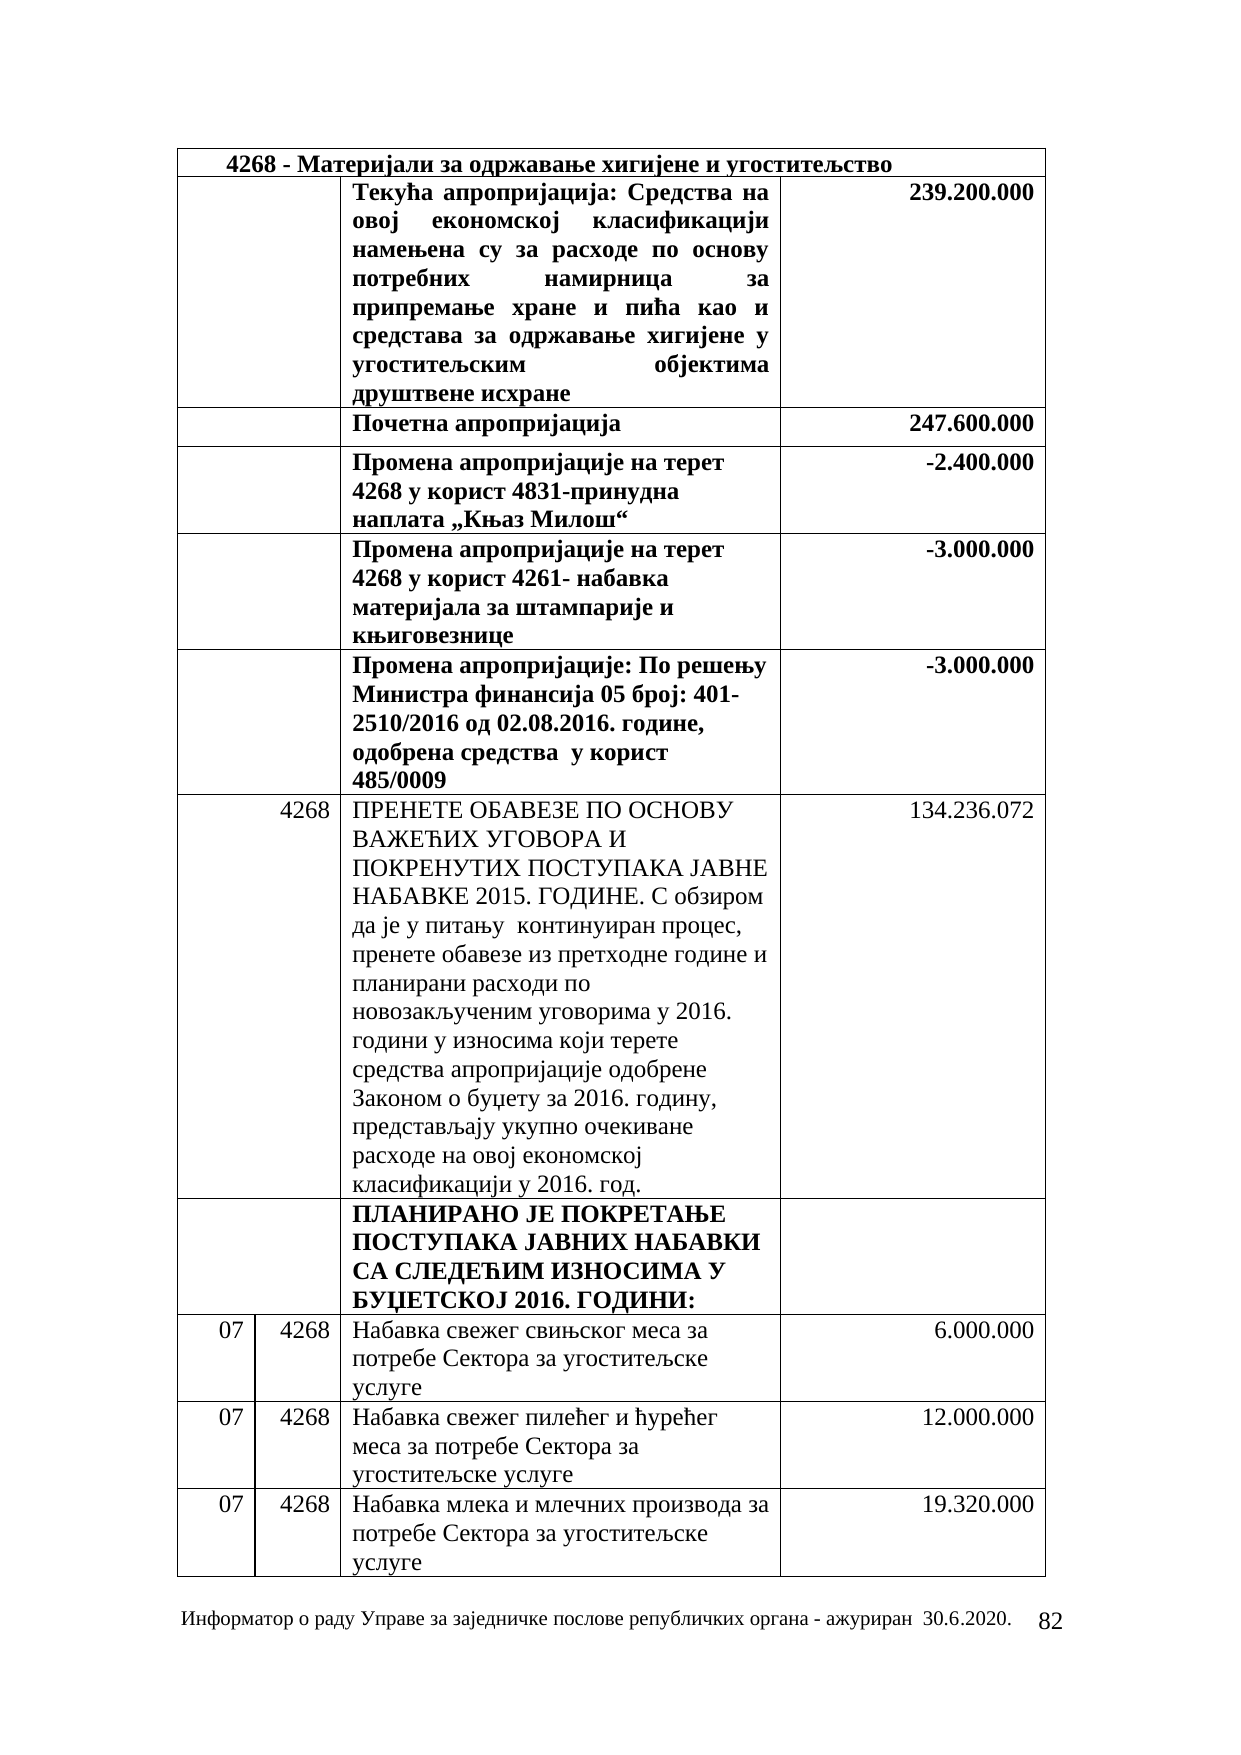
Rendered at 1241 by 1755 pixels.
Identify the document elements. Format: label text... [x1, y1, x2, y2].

table_cell Текућа апропријација: Средства на овој економској класификацији намењена су за расходе по основу потребних намирница за припремање хране и пића као и средстава за одржавање хигијене у угоститељским објектима друштвене исхране [341, 177, 780, 407]
table_cell Промена апропријације: По решењу Министра финансија 05 број: 401-2510/2016 од 02.08.2016. године, одобрена средства у корист 485/0009 [341, 650, 780, 794]
table_cell [781, 1199, 1045, 1314]
table_cell [178, 1199, 340, 1314]
table_cell 4268 - Материјали за одржавање хигијене и угоститељство [178, 149, 1045, 176]
table_cell Набавка свежег свињског меса за потребе Сектора за угоститељске услуге [341, 1315, 780, 1401]
table_cell [178, 408, 340, 446]
table_cell [178, 650, 340, 794]
table_cell 4268 [256, 1315, 340, 1401]
table_cell 07 [178, 1315, 254, 1401]
table_cell 4268 [178, 795, 340, 1198]
table_cell [178, 447, 340, 533]
table_cell -3.000.000 [781, 534, 1045, 649]
table_cell 07 [178, 1402, 254, 1488]
table_cell 4268 [256, 1489, 340, 1576]
table_cell 6.000.000 [781, 1315, 1045, 1401]
table_cell 247.600.000 [781, 408, 1045, 446]
table_cell 134.236.072 [781, 795, 1045, 1198]
table_cell 239.200.000 [781, 177, 1045, 407]
table_cell Промена апропријације на терет 4268 у корист 4261- набавка материјала за штампарије и књиговезнице [341, 534, 780, 649]
table_cell 19.320.000 [781, 1489, 1045, 1576]
table_cell -2.400.000 [781, 447, 1045, 533]
table_cell -3.000.000 [781, 650, 1045, 794]
table_cell Почетна апропријација [341, 408, 780, 446]
table_cell 07 [178, 1489, 254, 1576]
table_cell Промена апропријације на терет 4268 у корист 4831-принудна наплата „Књаз Милош“ [341, 447, 780, 533]
table_cell ПЛАНИРАНО ЈЕ ПОКРЕТАЊЕ ПОСТУПАКА ЈАВНИХ НАБАВКИ СА СЛЕДЕЋИМ ИЗНОСИМА У БУЏЕТСКОЈ 2016. ГОДИНИ: [341, 1199, 780, 1314]
table_cell 4268 [256, 1402, 340, 1488]
table_cell [178, 534, 340, 649]
table_cell [178, 177, 340, 407]
table_cell Набавка млека и млечних производа за потребе Сектора за угоститељске услуге [341, 1489, 780, 1576]
table_cell ПРЕНЕТЕ ОБАВЕЗЕ ПО ОСНОВУ ВАЖЕЋИХ УГОВОРА И ПОКРЕНУТИХ ПОСТУПАКА ЈАВНЕ НАБАВКЕ 2015. ГОДИНЕ. С обзиром да је у питању континуиран процес, пренете обавезе из претходне године и планирани расходи по новозакљученим уговорима у 2016. години у износима који терете средства апропријације одобрене Законом о буџету за 2016. годину, представљају укупно очекиване расходе на овој економској класификацији у 2016. год. [341, 795, 780, 1198]
table_cell 12.000.000 [781, 1402, 1045, 1488]
table_cell Набавка свежег пилећег и ћурећег меса за потребе Сектора за угоститељске услуге [341, 1402, 780, 1488]
